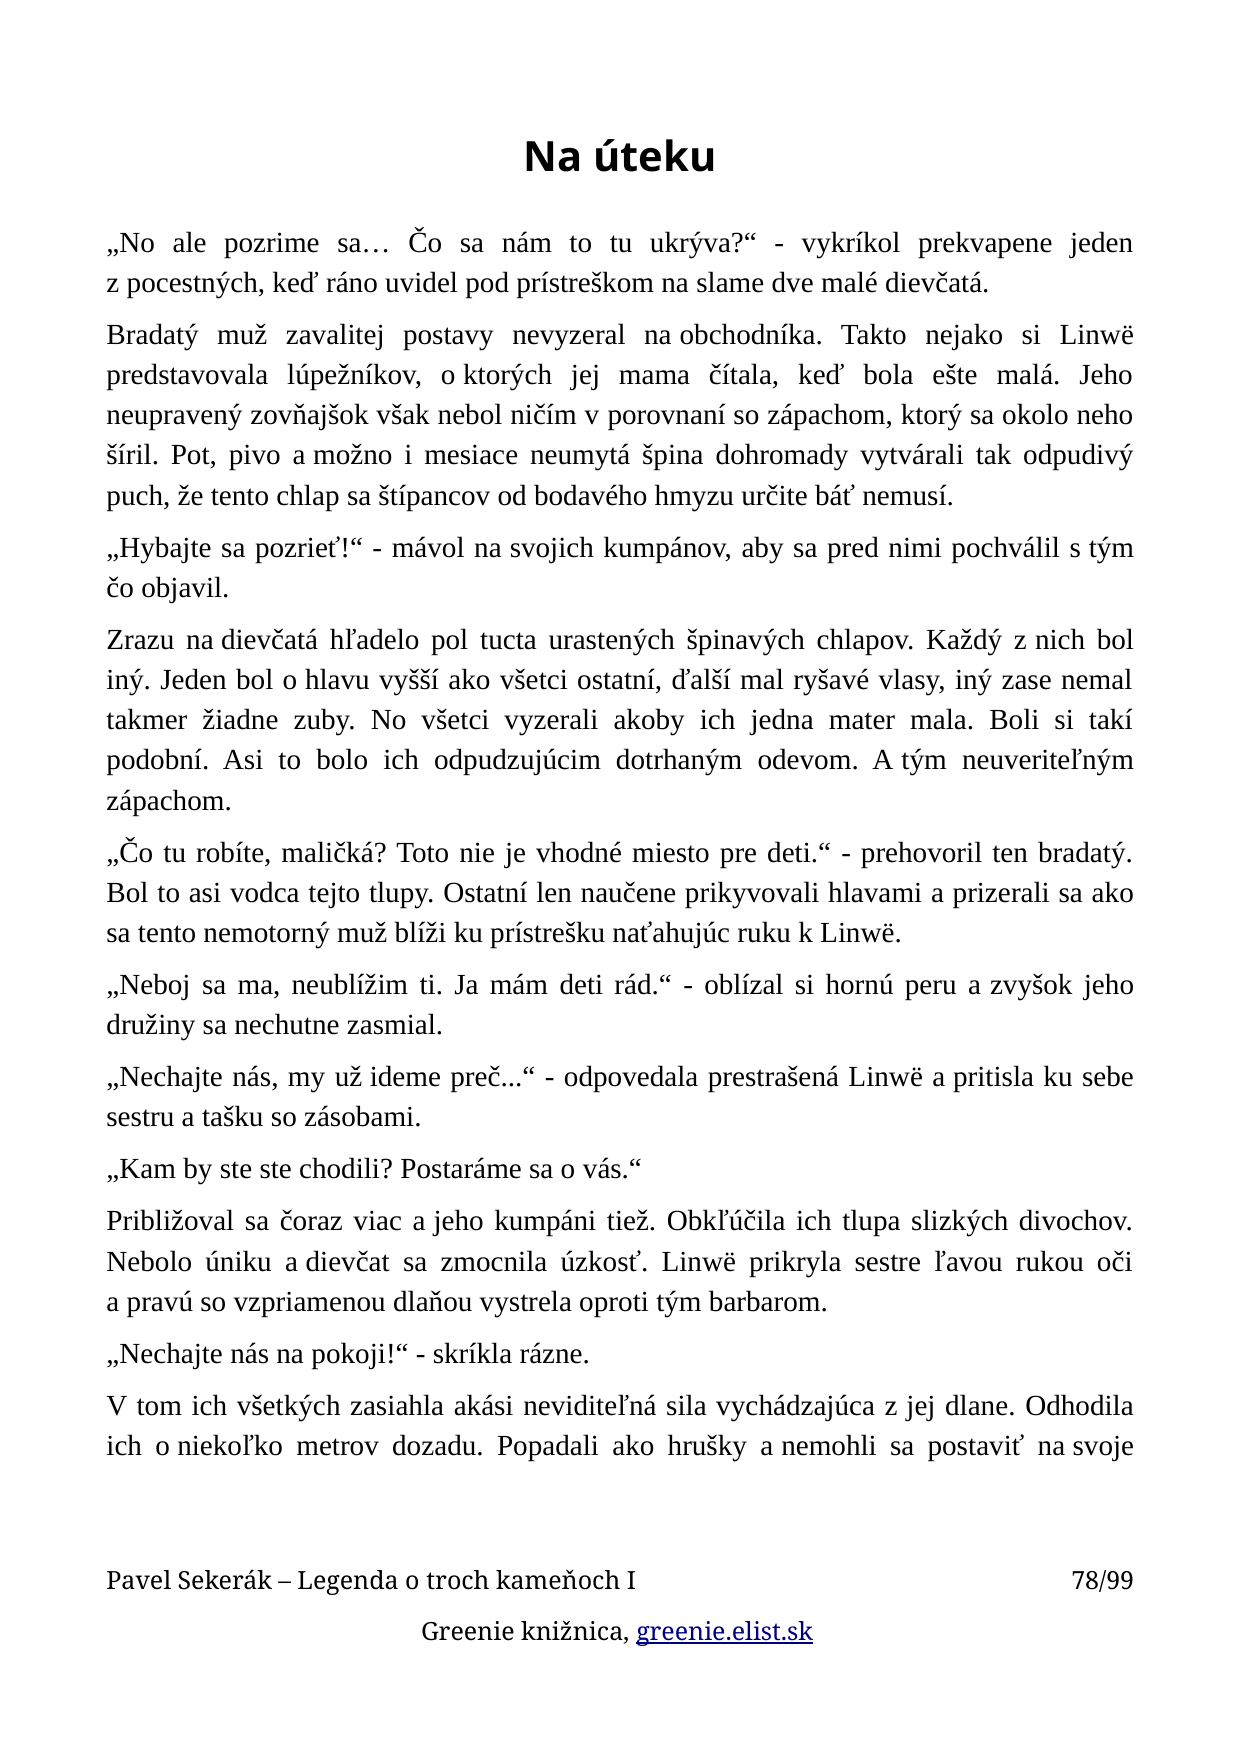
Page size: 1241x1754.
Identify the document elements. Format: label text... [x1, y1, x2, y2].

text Bradatý muž zavalitej postavy nevyzeral na obchodníka. Takto nejako si Linwë predstavovala lúpežníkov, o ktorých jej mama čítala, keď bola ešte malá. Jeho neupravený zovňajšok však nebol ničím v porovnaní so zápachom, ktorý sa okolo neho šíril. Pot, pivo a možno i mesiace neumytá špina dohromady vytvárali tak odpudivý puch, že tento chlap sa štípancov od bodavého hmyzu určite báť nemusí. [106, 317, 1134, 511]
text „Kam by ste ste chodili? Postaráme sa o vás.“ [106, 1151, 1134, 1185]
text „No ale pozrime sa… Čo sa nám to tu ukrýva?“ - vykríkol prekvapene jeden z pocestných, keď ráno uvidel pod prístreškom na slame dve malé dievčatá. [106, 225, 1134, 298]
text Približoval sa čoraz viac a jeho kumpáni tiež. Obkľúčila ich tlupa slizkých divochov. Nebolo úniku a dievčat sa zmocnila úzkosť. Linwë prikryla sestre ľavou rukou oči a pravú so vzpriamenou dlaňou vystrela oproti tým barbarom. [106, 1203, 1134, 1317]
text „Nechajte nás, my už ideme preč...“ - odpovedala prestrašená Linwë a pritisla ku sebe sestru a tašku so zásobami. [106, 1059, 1134, 1133]
subtitle Na úteku [106, 127, 1134, 184]
text „Hybajte sa pozrieť!“ - mávol na svojich kumpánov, aby sa pred nimi pochválil s tým čo objavil. [106, 530, 1134, 603]
text „Čo tu robíte, maličká? Toto nie je vhodné miesto pre deti.“ - prehovoril ten bradatý. Bol to asi vodca tejto tlupy. Ostatní len naučene prikyvovali hlavami a prizerali sa ako sa tento nemotorný muž blíži ku prístrešku naťahujúc ruku k Linwë. [106, 835, 1134, 949]
text „Neboj sa ma, neublížim ti. Ja mám deti rád.“ - oblízal si hornú peru a zvyšok jeho družiny sa nechutne zasmial. [106, 967, 1134, 1041]
text V tom ich všetkých zasiahla akási neviditeľná sila vychádzajúca z jej dlane. Odhodila ich o niekoľko metrov dozadu. Popadali ako hrušky a nemohli sa postaviť na svoje [106, 1388, 1134, 1462]
text Zrazu na dievčatá hľadelo pol tucta urastených špinavých chlapov. Každý z nich bol iný. Jeden bol o hlavu vyšší ako všetci ostatní, ďalší mal ryšavé vlasy, iný zase nemal takmer žiadne zuby. No všetci vyzerali akoby ich jedna mater mala. Boli si takí podobní. Asi to bolo ich odpudzujúcim dotrhaným odevom. A tým neuveriteľným zápachom. [106, 622, 1134, 816]
text „Nechajte nás na pokoji!“ - skríkla rázne. [106, 1336, 1134, 1369]
